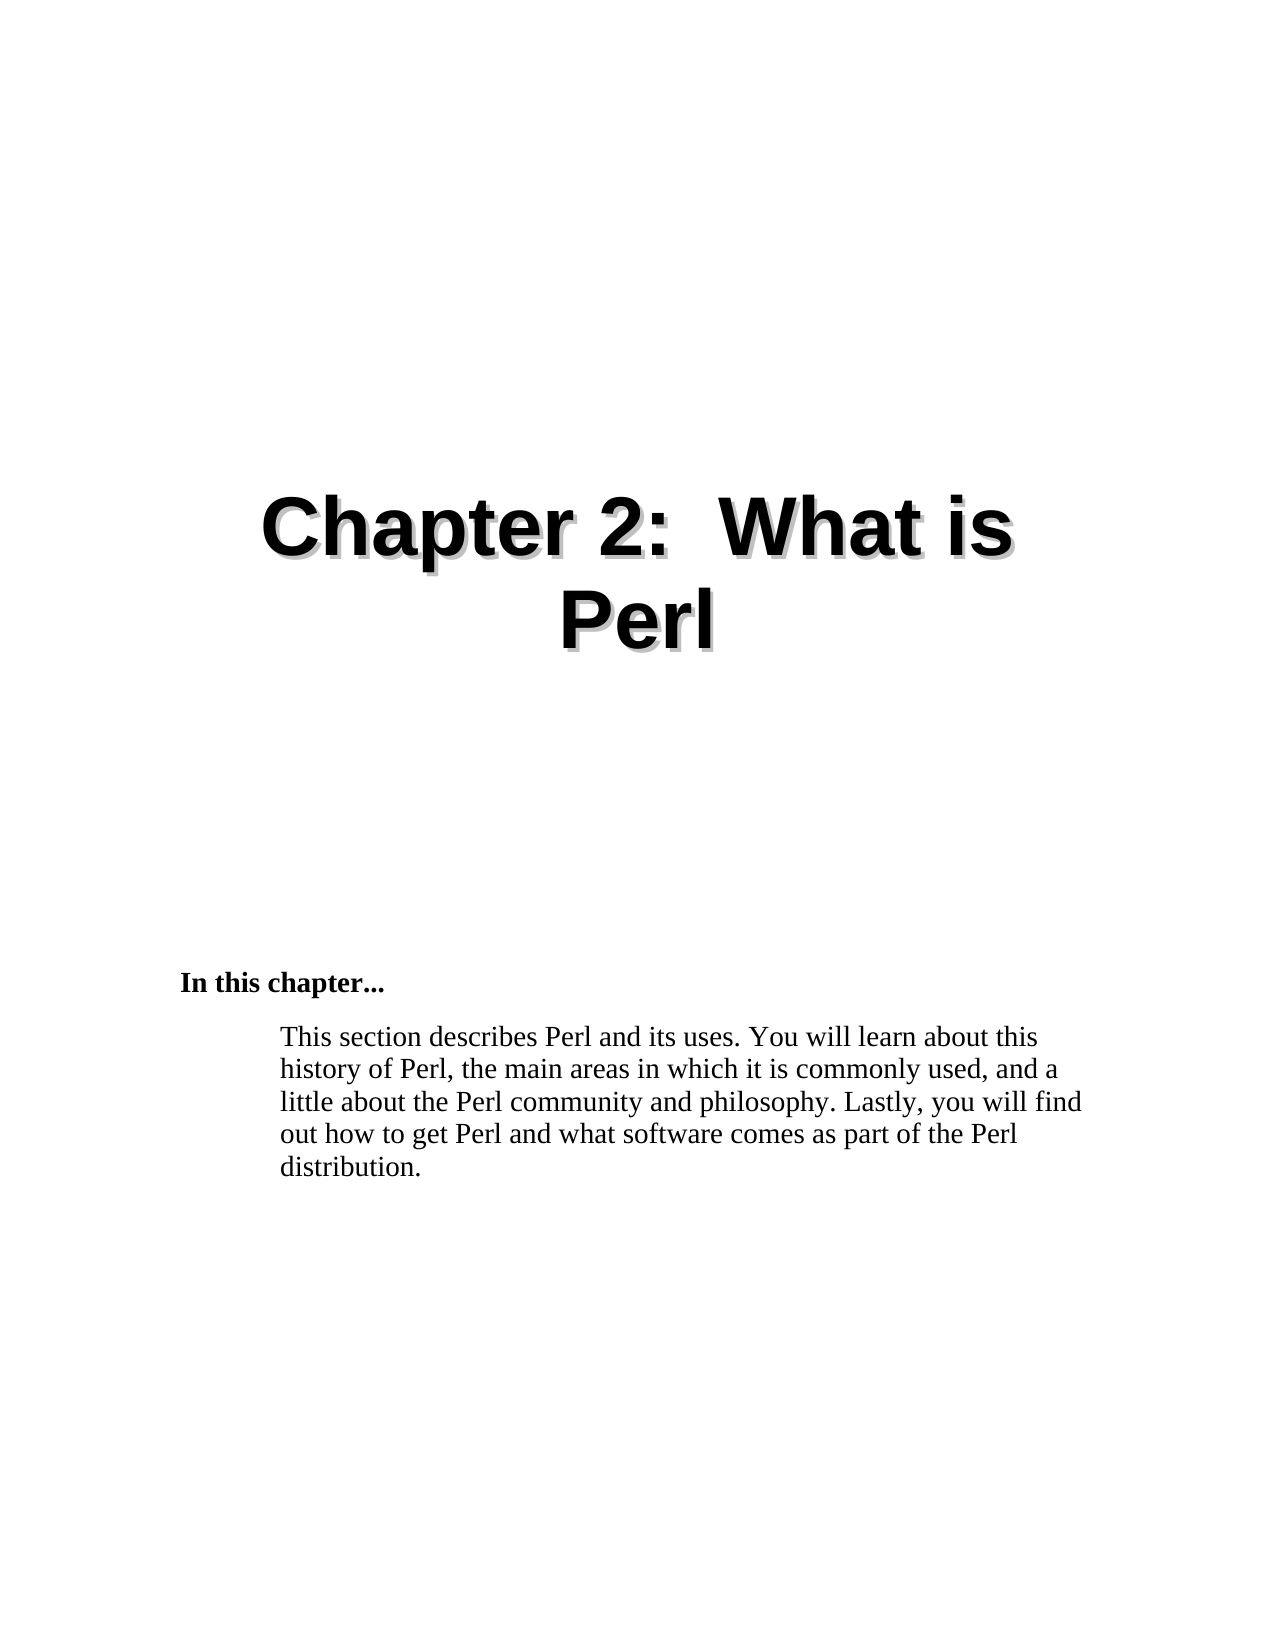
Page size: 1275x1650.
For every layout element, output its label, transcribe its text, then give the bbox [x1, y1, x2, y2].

text This section describes Perl and its uses. You will learn about this history of Perl, the main areas in which it is commonly used, and a little about the Perl community and philosophy. Lastly, you will find out how to get Perl and what software comes as part of the Perl distribution. [280, 1020, 1095, 1183]
text In this chapter... [180, 966, 1095, 998]
subtitle What is Perl [180, 480, 1095, 666]
